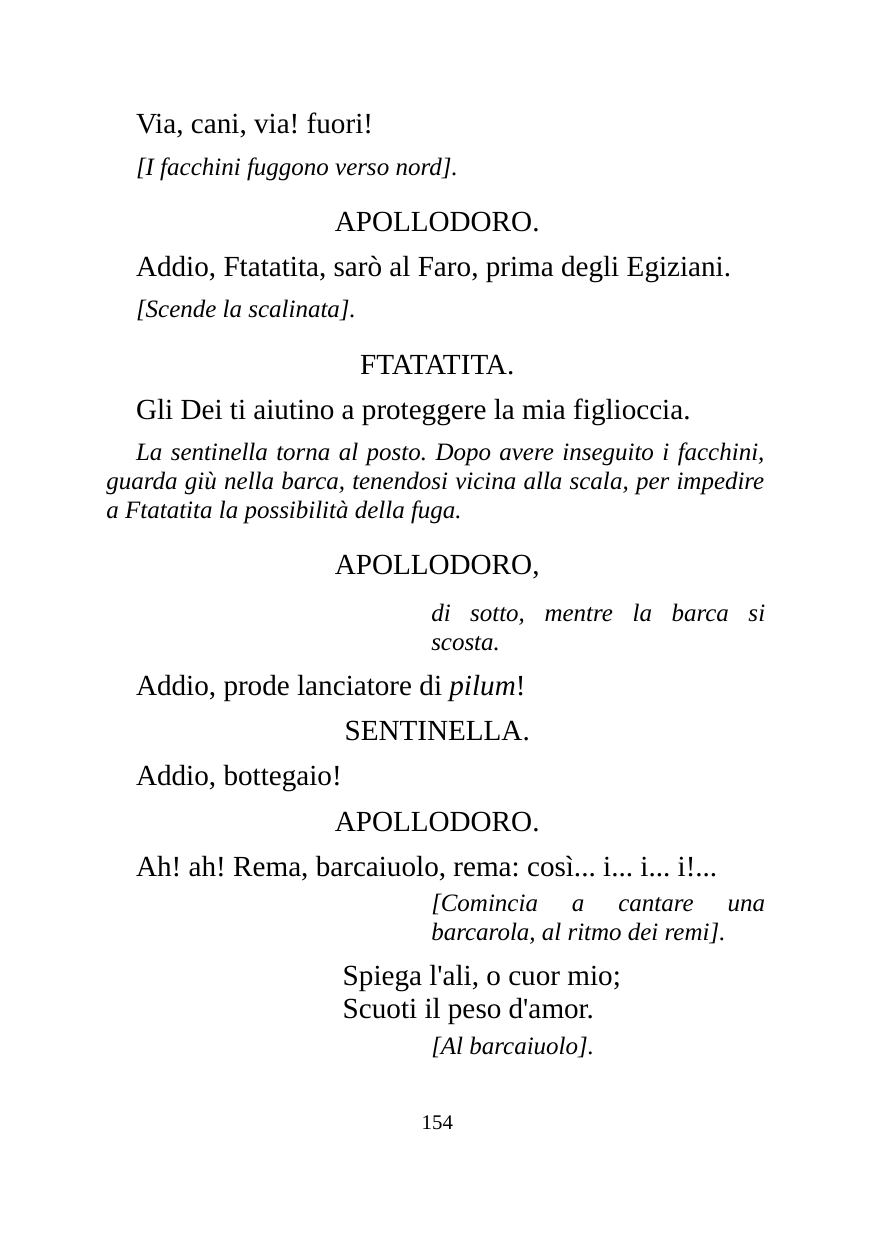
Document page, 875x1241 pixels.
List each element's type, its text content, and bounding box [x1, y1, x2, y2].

text di sotto, mentre la barca si scosta. [431, 598, 768, 656]
text Addio, bottegaio! [106, 758, 768, 792]
text [Scende la scalinata]. [106, 294, 768, 323]
text [I facchini fuggono verso nord]. [106, 152, 768, 180]
text Ah! ah! Rema, barcaiuolo, rema: così... i... i... i!... [106, 849, 768, 882]
text APOLLODORO, [106, 547, 768, 581]
text Spiega l'ali, o cuor mio; Scuoti il peso d'amor. [342, 958, 768, 1025]
text SENTINELLA. [106, 713, 768, 747]
text [Comincia a cantare una barcarola, al ritmo dei remi]. [431, 888, 768, 946]
text Addio, Ftatatita, sarò al Faro, prima degli Egiziani. [106, 249, 768, 283]
text La sentinella torna al posto. Dopo avere inseguito i facchini, guarda giù nella barca, tenendosi vicina alla scala, per impedire a Ftatatita la possibilità della fuga. [106, 437, 768, 524]
text APOLLODORO. [106, 804, 768, 837]
text Via, cani, via! fuori! [106, 106, 768, 140]
text Addio, prode lanciatore di pilum! [106, 668, 768, 701]
text FTATATITA. [106, 347, 768, 380]
text [Al barcaiuolo]. [431, 1031, 768, 1059]
text APOLLODORO. [106, 204, 768, 237]
text Gli Dei ti aiutino a proteggere la mia figlioccia. [106, 392, 768, 426]
